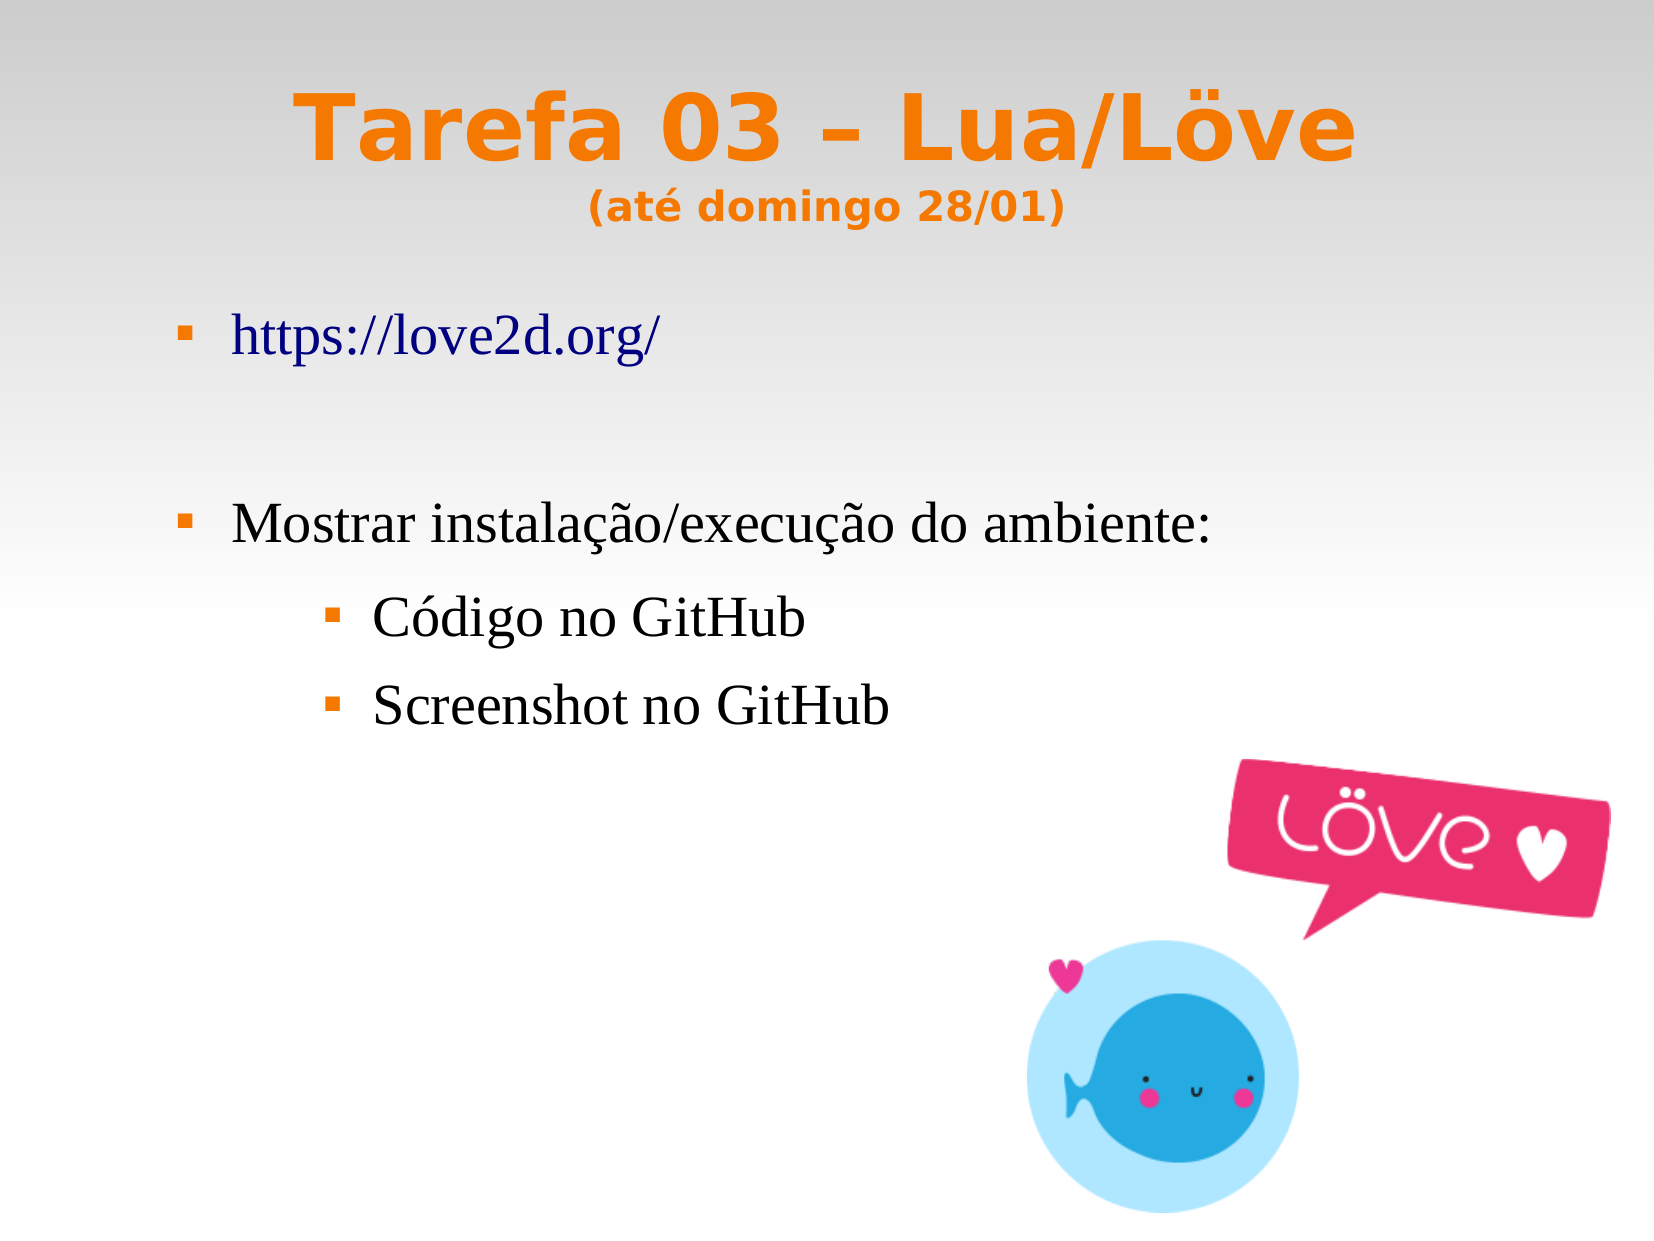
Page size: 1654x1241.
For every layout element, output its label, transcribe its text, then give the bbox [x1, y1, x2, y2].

list https://love2d.org/ Mostrar instalação/execução do ambiente: Código no GitHub Screenshot no GitHub [89, 302, 1576, 1121]
title Tarefa 03 – Lua/Löve (até domingo 28/01) [82, 49, 1571, 257]
picture [1027, 759, 1611, 1213]
